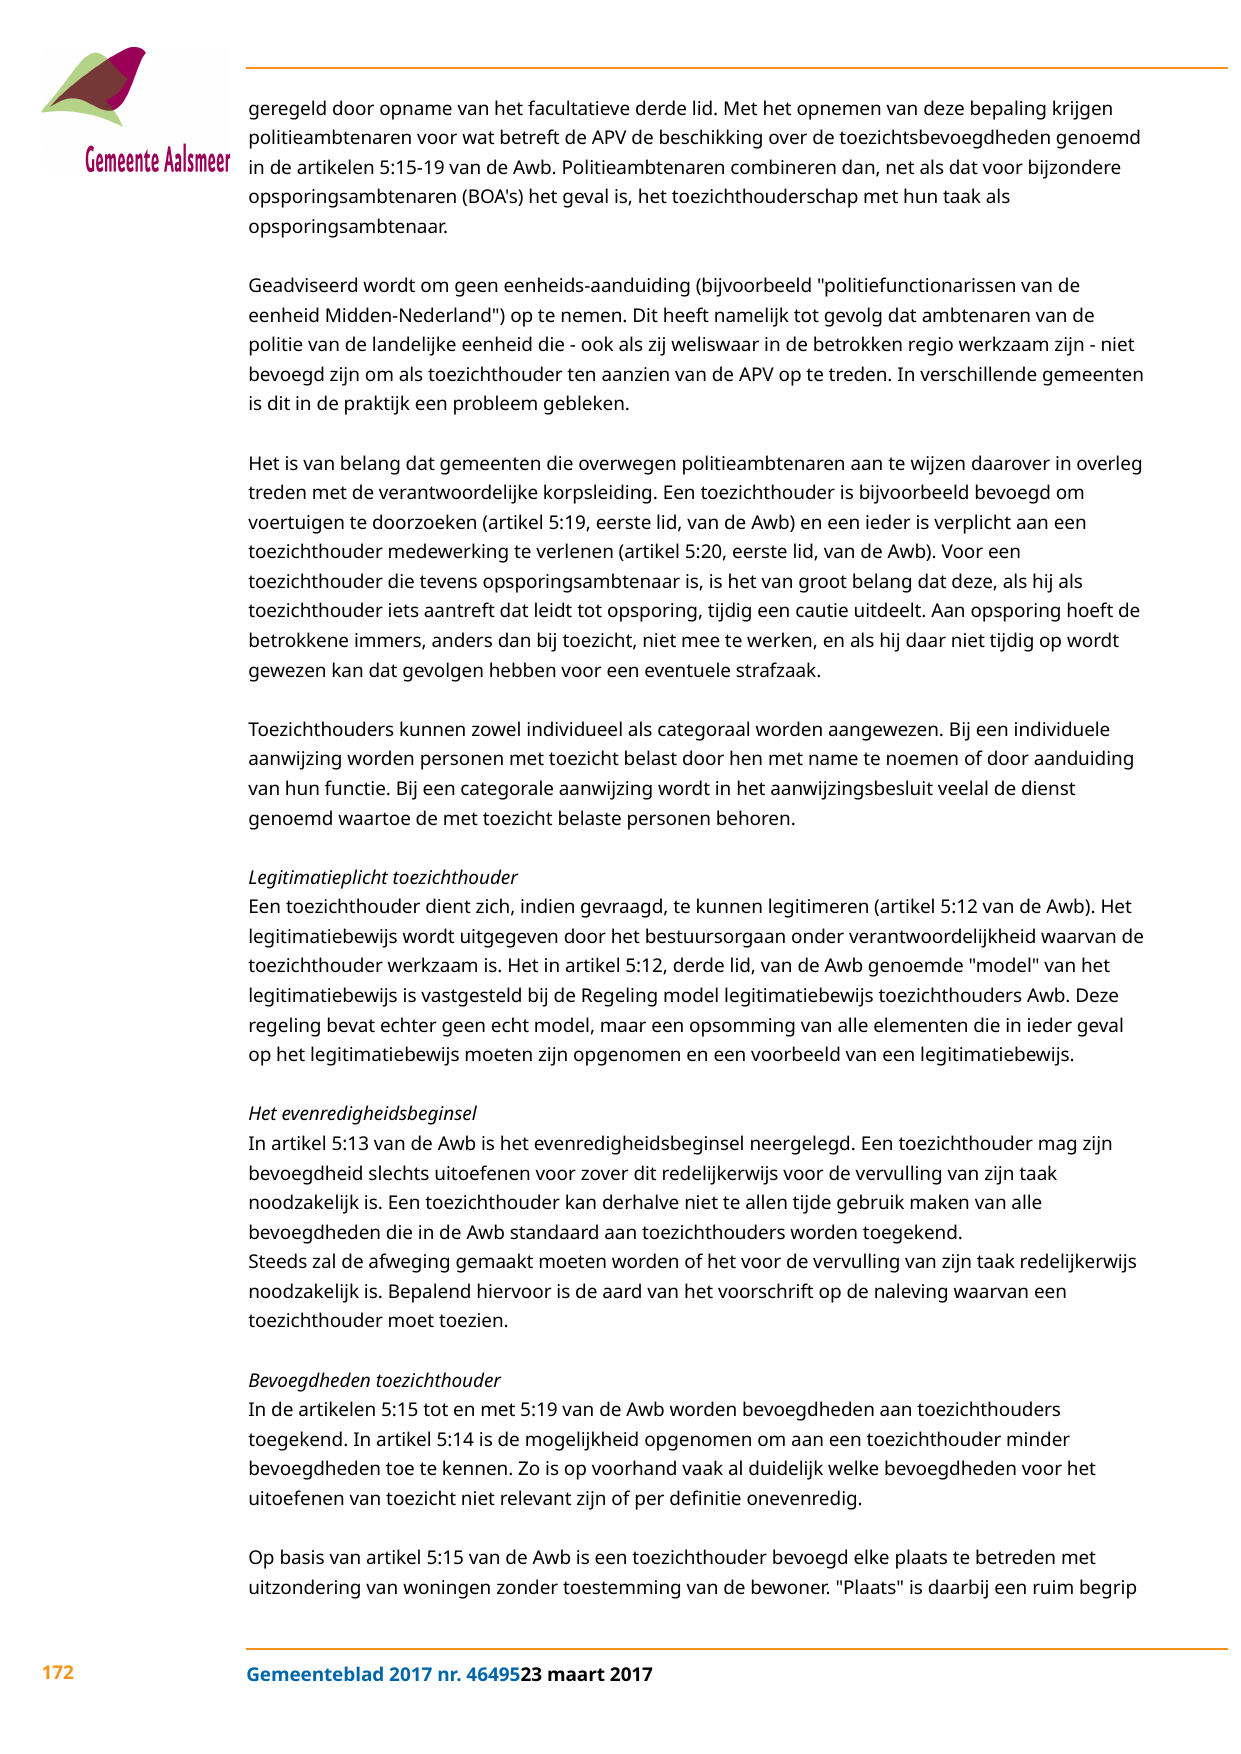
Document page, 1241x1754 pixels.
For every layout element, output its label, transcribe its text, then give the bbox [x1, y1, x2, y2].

text Op basis van artikel 5:15 van de Awb is een toezichthouder bevoegd elke plaats te betreden met uitzondering van woningen zonder toestemming van de bewoner. "Plaats" is daarbij een ruim begrip [248, 1544, 1152, 1600]
text Bevoegdheden toezichthouder [248, 1367, 1152, 1393]
text Toezichthouders kunnen zowel individueel als categoraal worden aangewezen. Bij een individuele aanwijzing worden personen met toezicht belast door hen met name te noemen of door aanduiding van hun functie. Bij een categorale aanwijzing wordt in het aanwijzingsbesluit veelal de dienst genoemd waartoe de met toezicht belaste personen behoren. [248, 716, 1152, 831]
picture [41, 47, 231, 172]
text Het is van belang dat gemeenten die overwegen politieambtenaren aan te wijzen daarover in overleg treden met de verantwoordelijke korpsleiding. Een toezichthouder is bijvoorbeeld bevoegd om voertuigen te doorzoeken (artikel 5:19, eerste lid, van de Awb) en een ieder is verplicht aan een toezichthouder medewerking te verlenen (artikel 5:20, eerste lid, van de Awb). Voor een toezichthouder die tevens opsporingsambtenaar is, is het van groot belang dat deze, als hij als toezichthouder iets aantreft dat leidt tot opsporing, tijdig een cautie uitdeelt. Aan opsporing hoeft de betrokkene immers, anders dan bij toezicht, niet mee te werken, en als hij daar niet tijdig op wordt gewezen kan dat gevolgen hebben voor een eventuele strafzaak. [248, 450, 1152, 683]
text geregeld door opname van het facultatieve derde lid. Met het opnemen van deze bepaling krijgen politieambtenaren voor wat betreft de APV de beschikking over de toezichtsbevoegdheden genoemd in de artikelen 5:15-19 van de Awb. Politieambtenaren combineren dan, net als dat voor bijzondere opsporingsambtenaren (BOA's) het geval is, het toezichthouderschap met hun taak als opsporingsambtenaar. [248, 95, 1152, 239]
text Het evenredigheidsbeginsel [248, 1101, 1152, 1126]
text In artikel 5:13 van de Awb is het evenredigheidsbeginsel neergelegd. Een toezichthouder mag zijn bevoegdheid slechts uitoefenen voor zover dit redelijkerwijs voor de vervulling van zijn taak noodzakelijk is. Een toezichthouder kan derhalve niet te allen tijde gebruik maken van alle bevoegdheden die in de Awb standaard aan toezichthouders worden toegekend. [248, 1130, 1152, 1245]
text Steeds zal de afweging gemaakt moeten worden of het voor de vervulling van zijn taak redelijkerwijs noodzakelijk is. Bepalend hiervoor is de aard van het voorschrift op de naleving waarvan een toezichthouder moet toezien. [248, 1248, 1152, 1333]
text In de artikelen 5:15 tot en met 5:19 van de Awb worden bevoegdheden aan toezichthouders toegekend. In artikel 5:14 is de mogelijkheid opgenomen om aan een toezichthouder minder bevoegdheden toe te kennen. Zo is op voorhand vaak al duidelijk welke bevoegdheden voor het uitoefenen van toezicht niet relevant zijn of per definitie onevenredig. [248, 1396, 1152, 1511]
text Legitimatieplicht toezichthouder [248, 864, 1152, 890]
text Een toezichthouder dient zich, indien gevraagd, te kunnen legitimeren (artikel 5:12 van de Awb). Het legitimatiebewijs wordt uitgegeven door het bestuursorgaan onder verantwoordelijkheid waarvan de toezichthouder werkzaam is. Het in artikel 5:12, derde lid, van de Awb genoemde "model" van het legitimatiebewijs is vastgesteld bij de Regeling model legitimatiebewijs toezichthouders Awb. Deze regeling bevat echter geen echt model, maar een opsomming van alle elementen die in ieder geval op het legitimatiebewijs moeten zijn opgenomen en een voorbeeld van een legitimatiebewijs. [248, 893, 1152, 1067]
text Geadviseerd wordt om geen eenheids-aanduiding (bijvoorbeeld "politiefunctionarissen van de eenheid Midden-Nederland") op te nemen. Dit heeft namelijk tot gevolg dat ambtenaren van de politie van de landelijke eenheid die - ook als zij weliswaar in de betrokken regio werkzaam zijn - niet bevoegd zijn om als toezichthouder ten aanzien van de APV op te treden. In verschillende gemeenten is dit in de praktijk een probleem gebleken. [248, 272, 1152, 416]
